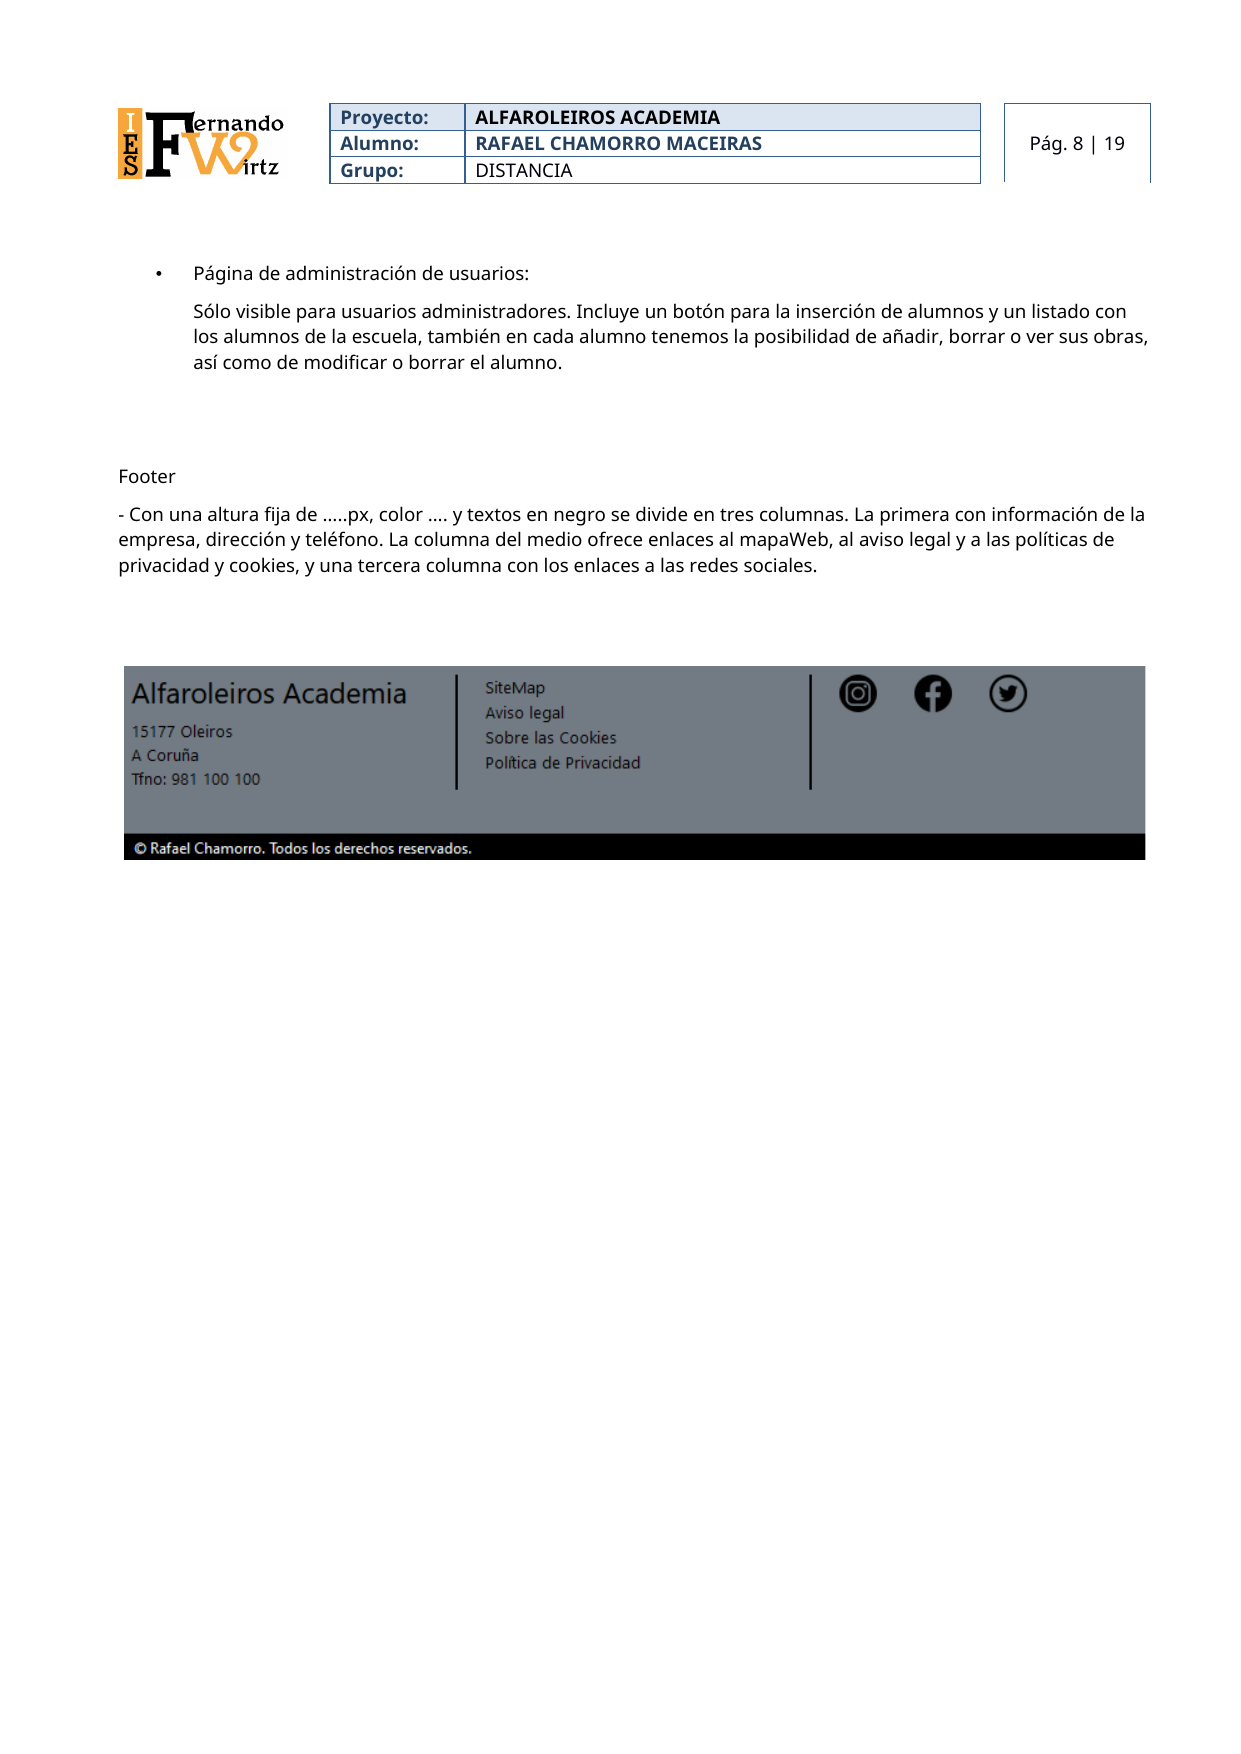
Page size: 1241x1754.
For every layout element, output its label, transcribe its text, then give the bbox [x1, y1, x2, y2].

text Footer [118, 463, 1152, 488]
list Página de administración de usuarios: [156, 260, 1152, 285]
list Sólo visible para usuarios administradores. Incluye un botón para la inserción de alumnos y un listado con los alumnos de la escuela, también en cada alumno tenemos la posibilidad de añadir, borrar o ver sus obras, así como de modificar o borrar el alumno. [156, 298, 1152, 374]
picture [118, 108, 287, 179]
text - Con una altura fija de …..px, color …. y textos en negro se divide en tres columnas. La primera con información de la empresa, dirección y teléfono. La columna del medio ofrece enlaces al mapaWeb, al aviso legal y a las políticas de privacidad y cookies, y una tercera columna con los enlaces a las redes sociales. [118, 501, 1152, 578]
picture [124, 666, 1146, 860]
